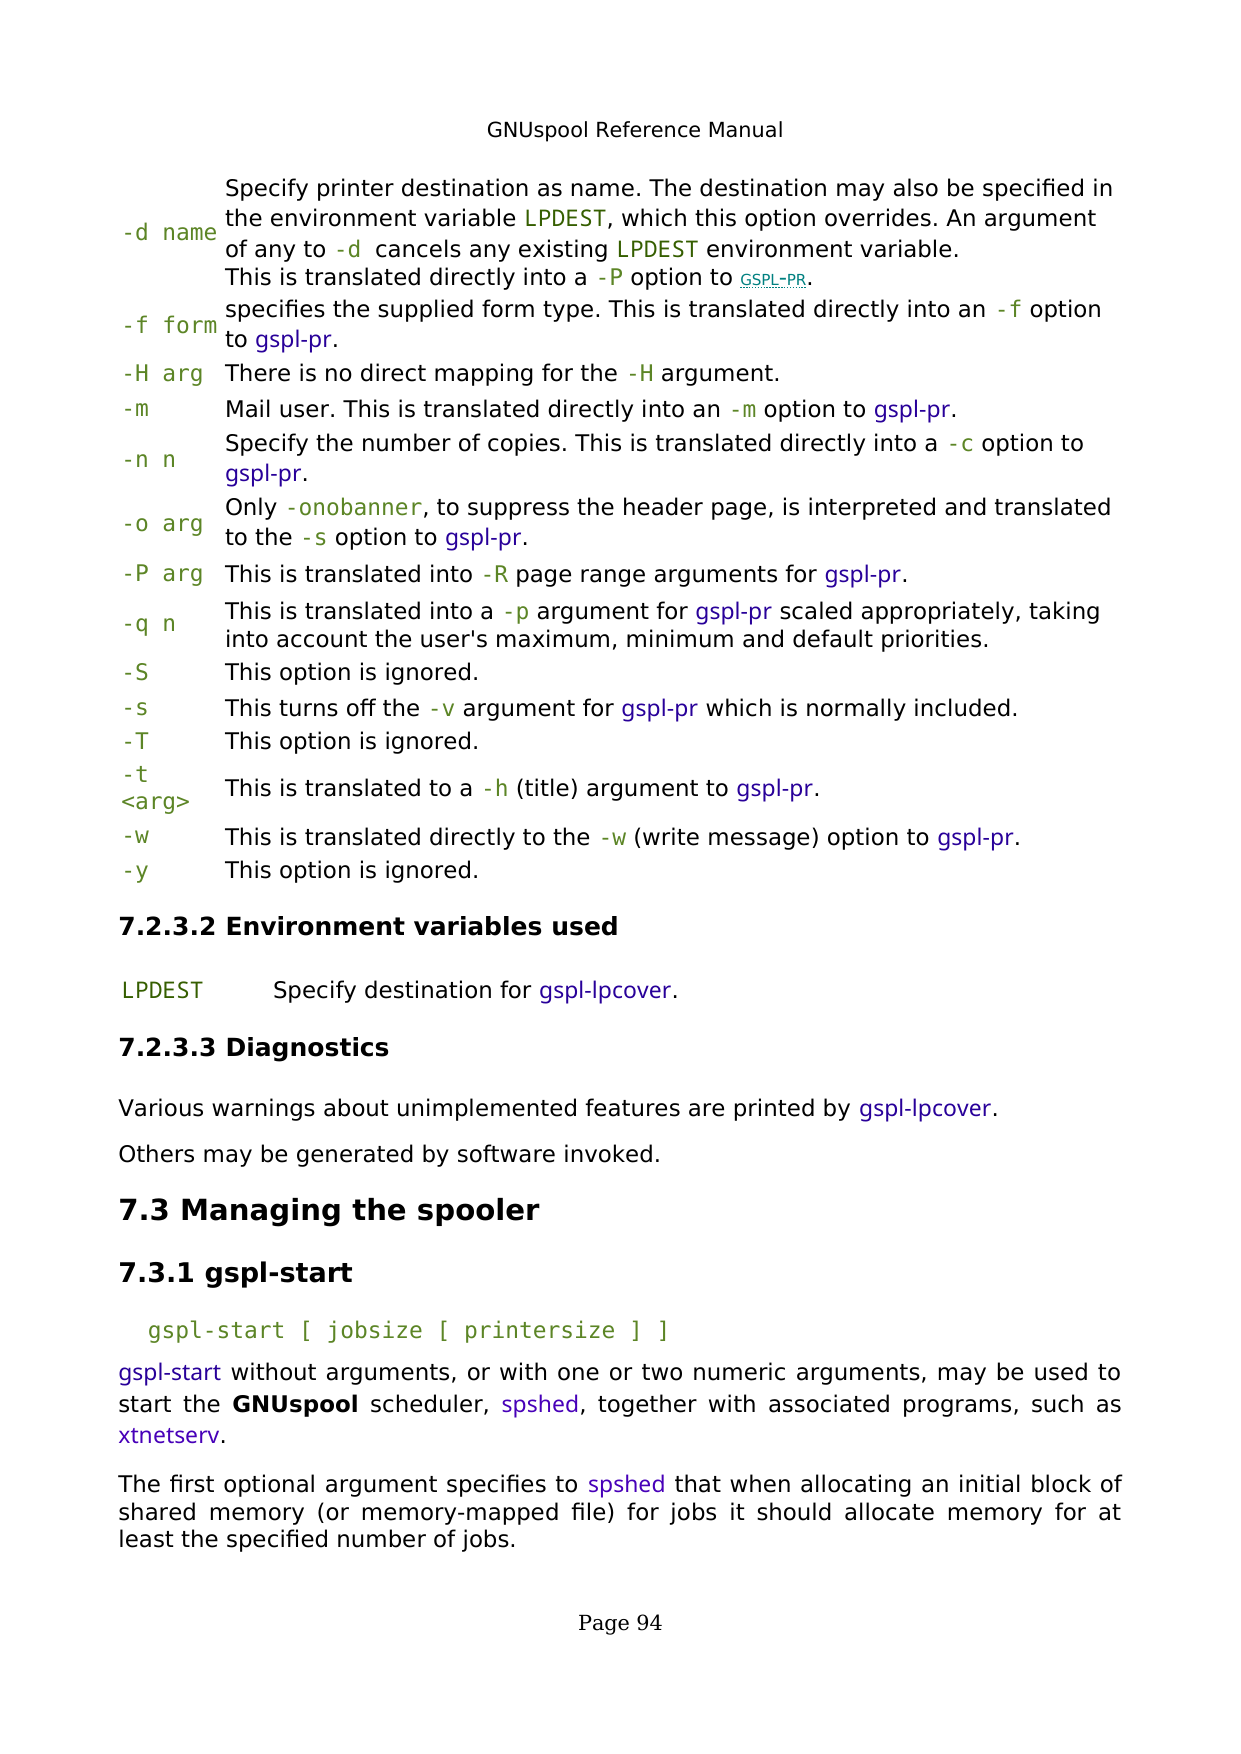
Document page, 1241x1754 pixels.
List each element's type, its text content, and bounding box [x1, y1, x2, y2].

table_cell specifies the supplied form type. This is translated directly into an -f option to gspl-pr. [222, 294, 1122, 358]
table_cell -t <arg> [118, 758, 222, 818]
table_cell -S [118, 656, 222, 688]
table_cell -q n [118, 592, 222, 656]
text The first optional argument specifies to spshed that when allocating an initial block of shared memory (or memory-mapped file) for jobs it should allocate memory for at least the specified number of jobs. [118, 1468, 1122, 1553]
table_cell This is translated into a -p argument for gspl-pr scaled appropriately, taking into account the user's maximum, minimum and default priorities. [222, 592, 1122, 656]
table_cell This option is ignored. [222, 726, 1122, 758]
table_cell This option is ignored. [222, 855, 1122, 887]
table_cell -y [118, 855, 222, 887]
table_cell There is no direct mapping for the -H argument. [222, 358, 1122, 390]
table_cell -f form [118, 294, 222, 358]
table_cell -d name [118, 172, 222, 294]
text gspl-start without arguments, or with one or two numeric arguments, may be used to start the GNUspool scheduler, spshed, together with associated programs, such as xtnetserv. [118, 1356, 1122, 1450]
table_cell Specify printer destination as name. The destination may also be specified in the environment variable LPDEST, which this option overrides. An argument of any to -d cancels any existing LPDEST environment variable. This is translated directly into a -P option to gspl-pr. [222, 172, 1122, 294]
text gspl-start [ jobsize [ printersize ] ] [148, 1318, 1122, 1344]
table_cell This is translated into -R page range arguments for gspl-pr. [222, 555, 1122, 592]
table_cell -w [118, 818, 222, 855]
table_cell Mail user. This is translated directly into an -m option to gspl-pr. [222, 390, 1122, 427]
subtitle Diagnostics [118, 1033, 1122, 1062]
subtitle gspl-start [118, 1257, 1122, 1288]
table_cell -m [118, 390, 222, 427]
table_cell -T [118, 726, 222, 758]
table_header Specify destination for gspl-lpcover. [270, 971, 695, 1008]
table_cell This option is ignored. [222, 656, 1122, 688]
table_header LPDEST [118, 971, 270, 1008]
table_cell Specify the number of copies. This is translated directly into a -c option to gspl-pr. [222, 427, 1122, 491]
text Others may be generated by software invoked. [118, 1141, 1122, 1168]
table_cell -H arg [118, 358, 222, 390]
table_cell This is translated to a -h (title) argument to gspl-pr. [222, 758, 1122, 818]
subtitle Managing the spooler [118, 1193, 1122, 1227]
text Various warnings about unimplemented features are printed by gspl-lpcover. [118, 1092, 1122, 1123]
subtitle Environment variables used [118, 912, 1122, 942]
table_cell This turns off the -v argument for gspl-pr which is normally included. [222, 689, 1122, 726]
table_cell -s [118, 689, 222, 726]
table_cell -n n [118, 427, 222, 491]
table_cell -o arg [118, 491, 222, 555]
table_cell -P arg [118, 555, 222, 592]
table_cell Only -onobanner, to suppress the header page, is interpreted and translated to the -s option to gspl-pr. [222, 491, 1122, 555]
table_cell This is translated directly to the -w (write message) option to gspl-pr. [222, 818, 1122, 855]
